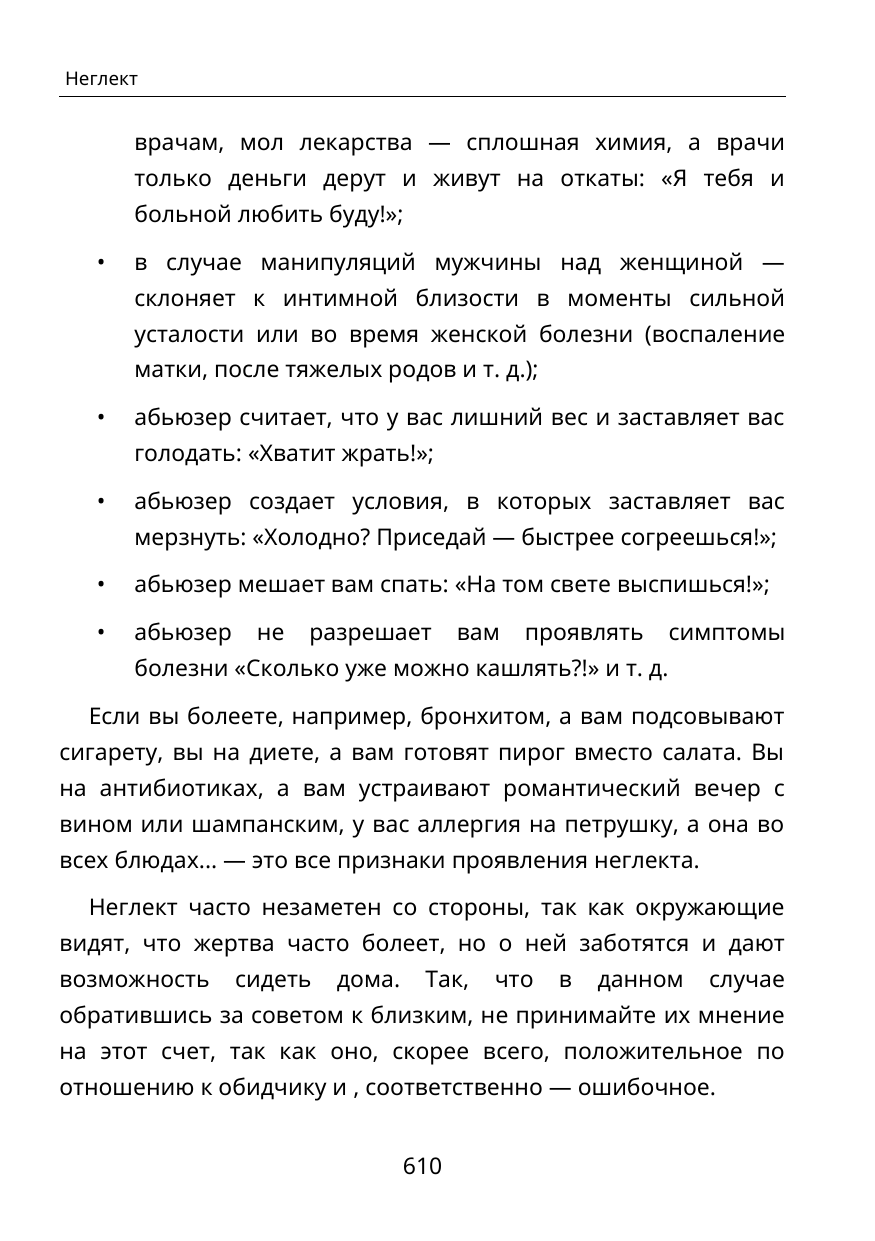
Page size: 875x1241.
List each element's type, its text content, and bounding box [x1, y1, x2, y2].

text Если вы болеете, например, бронхитом, а вам подсовывают сигарету, вы на диете, а вам готовят пирог вместо салата. Вы на антибиотиках, а вам устраивают романтический вечер с вином или шампанским, у вас аллергия на петрушку, а она во всех блюдах... — это все признаки проявления неглекта. [59, 700, 786, 875]
list абьюзер считает, что у вас лишний вес и заставляет вас голодать: «Хватит жрать!»; [97, 401, 786, 468]
list в случае манипуляций мужчины над женщиной — склоняет к интимной близости в моменты сильной усталости или во время женской болезни (воспаление матки, после тяжелых родов и т. д.); [97, 246, 786, 385]
list врачам, мол лекарства — сплошная химия, а врачи только деньги дерут и живут на откаты: «Я тебя и больной любить буду!»; [97, 126, 786, 229]
list абьюзер не разрешает вам проявлять симптомы болезни «Сколько уже можно кашлять?!» и т. д. [97, 616, 786, 683]
list абьюзер мешает вам спать: «На том свете выспишься!»; [97, 568, 786, 600]
text Неглект часто незаметен со стороны, так как окружающие видят, что жертва часто болеет, но о ней заботятся и дают возможность сидеть дома. Так, что в данном случае обратившись за советом к близким, не принимайте их мнение на этот счет, так как оно, скорее всего, положительное по отношению к обидчику и , соответственно — ошибочное. [59, 891, 786, 1102]
list абьюзер создает условия, в которых заставляет вас мерзнуть: «Холодно? Приседай — быстрее согреешься!»; [97, 485, 786, 552]
